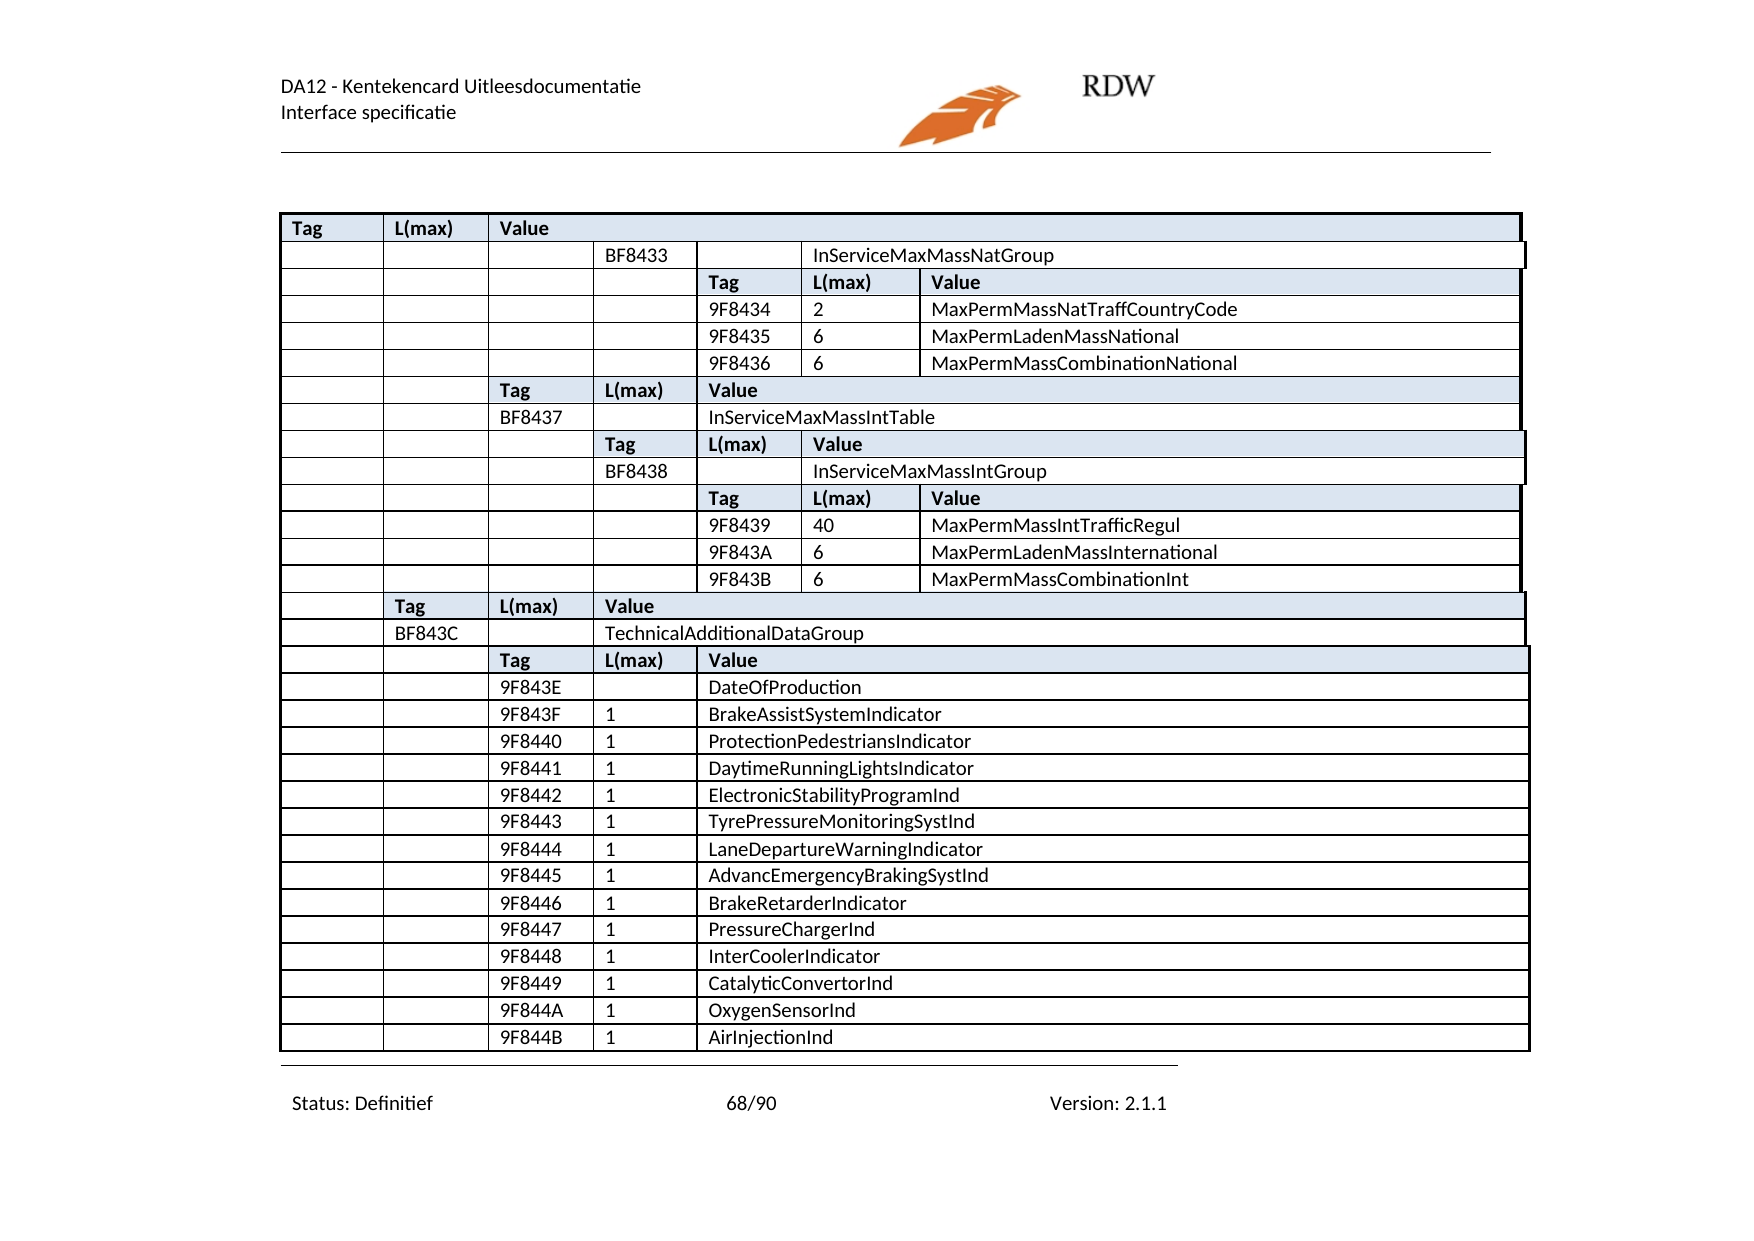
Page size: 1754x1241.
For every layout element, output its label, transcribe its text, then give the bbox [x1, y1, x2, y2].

table_cell [384, 539, 488, 564]
table_cell [594, 674, 696, 699]
table_cell BF8433 [594, 242, 696, 268]
table_cell [282, 728, 383, 753]
table_cell InServiceMaxMassIntTable [698, 404, 1519, 429]
table_cell [1529, 376, 1533, 402]
table_cell [1525, 484, 1529, 510]
table_cell [384, 917, 488, 942]
table_cell L(max) [698, 431, 801, 456]
table_cell [1529, 349, 1533, 376]
table_cell [489, 296, 593, 322]
table_cell [282, 647, 383, 672]
table_cell [384, 269, 488, 294]
table_cell [384, 485, 488, 510]
table_cell L(max) [802, 269, 919, 294]
table_cell [594, 323, 696, 348]
table_cell [282, 863, 383, 888]
table_cell Value [698, 647, 1528, 672]
table_cell [384, 1025, 488, 1050]
table_cell [282, 431, 383, 456]
table_cell [489, 323, 593, 348]
table_cell [489, 566, 593, 591]
table_cell [384, 755, 488, 780]
table_cell 9F843A [698, 539, 801, 564]
table_cell [1529, 538, 1533, 564]
table_cell [594, 296, 696, 322]
table_cell [1525, 564, 1529, 591]
table_cell L(max) [802, 485, 919, 510]
table_cell [1529, 295, 1533, 322]
table_cell [489, 242, 593, 268]
table_cell AirInjectionInd [698, 1025, 1528, 1050]
table_cell Value [594, 593, 1524, 618]
table_cell [1529, 618, 1533, 645]
table_cell [489, 485, 593, 510]
table_cell [1525, 376, 1529, 402]
table_cell MaxPermLadenMassInternational [921, 539, 1519, 564]
table_cell TyrePressureMonitoringSystInd [698, 809, 1528, 834]
table_cell 6 [802, 350, 919, 376]
table_cell [384, 674, 488, 699]
table_cell Tag [594, 431, 696, 456]
table_cell 9F843E [489, 674, 593, 699]
table_cell [384, 242, 488, 268]
table_cell ProtectionPedestriansIndicator [698, 728, 1528, 753]
table_cell [1529, 591, 1533, 618]
table_cell Tag [698, 485, 801, 510]
table_cell [282, 1025, 383, 1050]
table_cell Tag [384, 593, 488, 618]
table_cell 9F8447 [489, 917, 593, 942]
table_cell AdvancEmergencyBrakingSystInd [698, 863, 1528, 888]
table_cell [698, 242, 801, 268]
table_cell [1525, 538, 1529, 564]
table_cell 9F8446 [489, 890, 593, 915]
table_cell 6 [802, 539, 919, 564]
table_cell DateOfProduction [698, 674, 1528, 699]
table_cell InServiceMaxMassNatGroup [802, 242, 1524, 268]
table_cell [384, 782, 488, 807]
table_cell [282, 512, 383, 537]
table_cell 9F8435 [698, 323, 801, 348]
table_cell [282, 998, 383, 1023]
table_cell [282, 620, 383, 645]
table_cell [282, 809, 383, 834]
table_cell [282, 782, 383, 807]
table_cell [384, 431, 488, 456]
table_cell [594, 269, 696, 294]
table_cell Tag [489, 377, 593, 402]
table_cell [1525, 349, 1529, 376]
table_cell 1 [594, 917, 696, 942]
table_cell [384, 701, 488, 726]
table_header [1529, 212, 1533, 241]
table_cell InterCoolerIndicator [698, 944, 1528, 969]
table_cell ElectronicStabilityProgramInd [698, 782, 1528, 807]
table_cell LaneDepartureWarningIndicator [698, 836, 1528, 861]
table_cell 1 [594, 863, 696, 888]
table_cell [594, 404, 696, 429]
table_cell Value [921, 485, 1519, 510]
table_cell [489, 620, 593, 645]
table_cell [384, 647, 488, 672]
table_cell [282, 485, 383, 510]
table_cell Value [802, 431, 1524, 456]
table_cell 1 [594, 944, 696, 969]
table_cell 1 [594, 836, 696, 861]
table_cell [282, 269, 383, 294]
table_cell [282, 377, 383, 402]
table_cell 1 [594, 701, 696, 726]
table_cell [282, 458, 383, 483]
table_cell [282, 701, 383, 726]
table_cell 9F8443 [489, 809, 593, 834]
table_cell [384, 377, 488, 402]
table_cell [384, 863, 488, 888]
table_cell MaxPermMassNatTraffCountryCode [921, 296, 1519, 322]
table_cell 1 [594, 998, 696, 1023]
table_cell Value [698, 377, 1519, 402]
table_cell [489, 458, 593, 483]
table_cell 1 [594, 809, 696, 834]
table_cell [384, 971, 488, 996]
table_cell [384, 998, 488, 1023]
table_cell [1525, 322, 1529, 348]
table_cell InServiceMaxMassIntGroup [802, 458, 1524, 483]
table_cell [698, 458, 801, 483]
table_cell [282, 404, 383, 429]
table_cell [384, 809, 488, 834]
table_cell [282, 323, 383, 348]
table_cell [384, 890, 488, 915]
table_cell [282, 674, 383, 699]
table_cell [282, 836, 383, 861]
table_cell 1 [594, 755, 696, 780]
table_cell 9F8440 [489, 728, 593, 753]
table_cell Tag [489, 647, 593, 672]
table_cell [384, 404, 488, 429]
table_cell [282, 890, 383, 915]
table_cell [282, 944, 383, 969]
table_cell [282, 755, 383, 780]
table_cell 1 [594, 971, 696, 996]
table_cell [384, 350, 488, 376]
table_cell [594, 539, 696, 564]
table_cell OxygenSensorInd [698, 998, 1528, 1023]
table_cell L(max) [594, 647, 696, 672]
table_cell MaxPermMassCombinationInt [921, 566, 1519, 591]
table_cell [1529, 322, 1533, 348]
table_cell PressureChargerInd [698, 917, 1528, 942]
table_cell [1525, 510, 1529, 537]
table_cell 6 [802, 323, 919, 348]
table_cell 2 [802, 296, 919, 322]
table_cell 9F8448 [489, 944, 593, 969]
table_cell DaytimeRunningLightsIndicator [698, 755, 1528, 780]
table_cell [282, 917, 383, 942]
table_cell 9F843F [489, 701, 593, 726]
table_cell [384, 836, 488, 861]
table_cell [489, 350, 593, 376]
table_cell [1529, 564, 1533, 591]
table_cell 9F844A [489, 998, 593, 1023]
table_cell 9F8444 [489, 836, 593, 861]
table_cell BF8437 [489, 404, 593, 429]
table_cell BF843C [384, 620, 488, 645]
table_cell Tag [698, 269, 801, 294]
table_cell TechnicalAdditionalDataGroup [594, 620, 1524, 645]
table_cell 9F8434 [698, 296, 801, 322]
table_cell [1529, 403, 1533, 429]
table_cell MaxPermLadenMassNational [921, 323, 1519, 348]
table_cell L(max) [489, 593, 593, 618]
table_cell [489, 539, 593, 564]
table_cell [1529, 268, 1533, 294]
table_cell 9F8441 [489, 755, 593, 780]
table_cell [1529, 510, 1533, 537]
table_cell [489, 512, 593, 537]
table_cell [384, 944, 488, 969]
table_cell 40 [802, 512, 919, 537]
table_cell [1529, 241, 1533, 268]
table_cell [384, 728, 488, 753]
table_cell 9F844B [489, 1025, 593, 1050]
table_cell [282, 566, 383, 591]
table_cell [489, 269, 593, 294]
table_cell [1525, 268, 1529, 294]
table_cell 9F8436 [698, 350, 801, 376]
table_cell 9F843B [698, 566, 801, 591]
table_header Tag [282, 215, 383, 241]
table_cell BrakeAssistSystemIndicator [698, 701, 1528, 726]
table_cell 9F8439 [698, 512, 801, 537]
table_cell [1529, 484, 1533, 510]
table_cell L(max) [594, 377, 696, 402]
table_header Value [489, 215, 1519, 241]
table_header L(max) [384, 215, 488, 241]
table_cell MaxPermMassCombinationNational [921, 350, 1519, 376]
table_cell [384, 296, 488, 322]
table_cell CatalyticConvertorInd [698, 971, 1528, 996]
table_cell 1 [594, 1025, 696, 1050]
table_cell 6 [802, 566, 919, 591]
table_cell [384, 323, 488, 348]
table_cell BF8438 [594, 458, 696, 483]
table_cell [594, 566, 696, 591]
table_cell [594, 350, 696, 376]
table_cell [1529, 430, 1533, 456]
table_cell [1525, 403, 1529, 429]
table_cell [282, 350, 383, 376]
table_cell 1 [594, 728, 696, 753]
table_cell 9F8442 [489, 782, 593, 807]
table_cell MaxPermMassIntTrafficRegul [921, 512, 1519, 537]
table_cell 9F8449 [489, 971, 593, 996]
table_cell [282, 539, 383, 564]
table_cell 9F8445 [489, 863, 593, 888]
table_cell [594, 512, 696, 537]
table_cell [282, 242, 383, 268]
table_cell BrakeRetarderIndicator [698, 890, 1528, 915]
table_cell [594, 485, 696, 510]
table_cell Value [921, 269, 1519, 294]
table_cell 1 [594, 890, 696, 915]
table_cell [384, 458, 488, 483]
table_cell [1525, 295, 1529, 322]
table_cell [384, 566, 488, 591]
table_cell [384, 512, 488, 537]
table_cell [489, 431, 593, 456]
table_cell [282, 971, 383, 996]
table_cell [282, 296, 383, 322]
table_cell [1529, 456, 1533, 483]
table_cell [282, 593, 383, 618]
table_header [1525, 212, 1529, 241]
table_cell 1 [594, 782, 696, 807]
